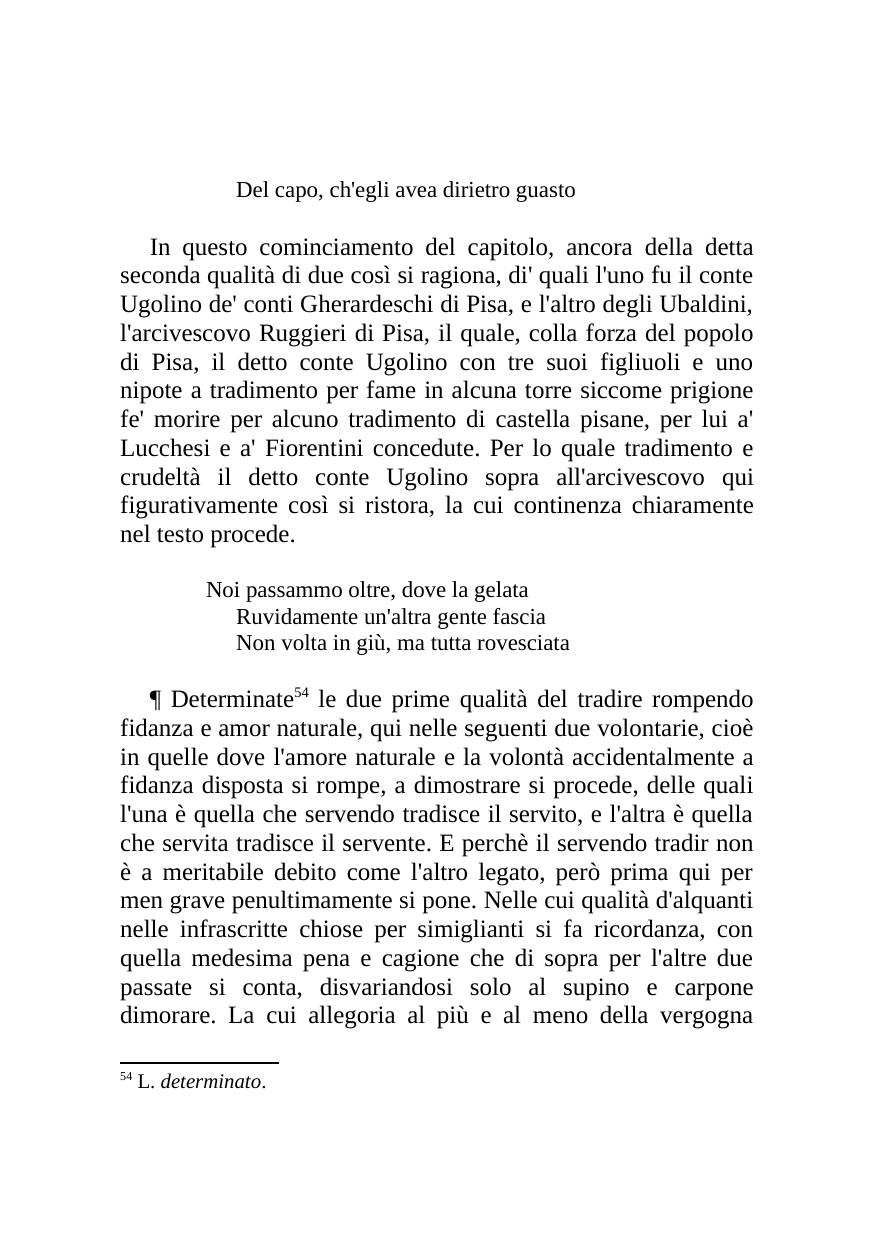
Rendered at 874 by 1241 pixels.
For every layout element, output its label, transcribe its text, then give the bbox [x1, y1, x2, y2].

text In questo cominciamento del capitolo, ancora della detta seconda qualità di due così si ragiona, di' quali l'uno fu il conte Ugolino de' conti Gherardeschi di Pisa, e l'altro degli Ubaldini, l'arcivescovo Ruggieri di Pisa, il quale, colla forza del popolo di Pisa, il detto conte Ugolino con tre suoi figliuoli e uno nipote a tradimento per fame in alcuna torre siccome prigione fe' morire per alcuno tradimento di castella pisane, per lui a' Lucchesi e a' Fiorentini concedute. Per lo quale tradimento e crudeltà il detto conte Ugolino sopra all'arcivescovo qui figurativamente così si ristora, la cui continenza chiaramente nel testo procede. [120, 232, 754, 548]
text Ruvidamente un'altra gente fascia [195, 603, 754, 629]
text Del capo, ch'egli avea dirietro guasto [195, 176, 754, 203]
text Non volta in giù, ma tutta rovesciata [195, 629, 754, 656]
text ¶ Determinate le due prime qualità del tradire rompendo fidanza e amor naturale, qui nelle seguenti due volontarie, cioè in quelle dove l'amore naturale e la volontà accidentalmente a fidanza disposta si rompe, a dimostrare si procede, delle quali l'una è quella che servendo tradisce il servito, e l'altra è quella che servita tradisce il servente. E perchè il servendo tradir non è a meritabile debito come l'altro legato, però prima qui per men grave penultimamente si pone. Nelle cui qualità d'alquanti nelle infrascritte chiose per simiglianti si fa ricordanza, con quella medesima pena e cagione che di sopra per l'altre due passate si conta, disvariandosi solo al supino e carpone dimorare. La cui allegoria al più e al meno della vergogna [120, 684, 754, 1029]
text Noi passammo oltre, dove la gelata [176, 577, 754, 603]
text L. determinato. [120, 1069, 754, 1093]
